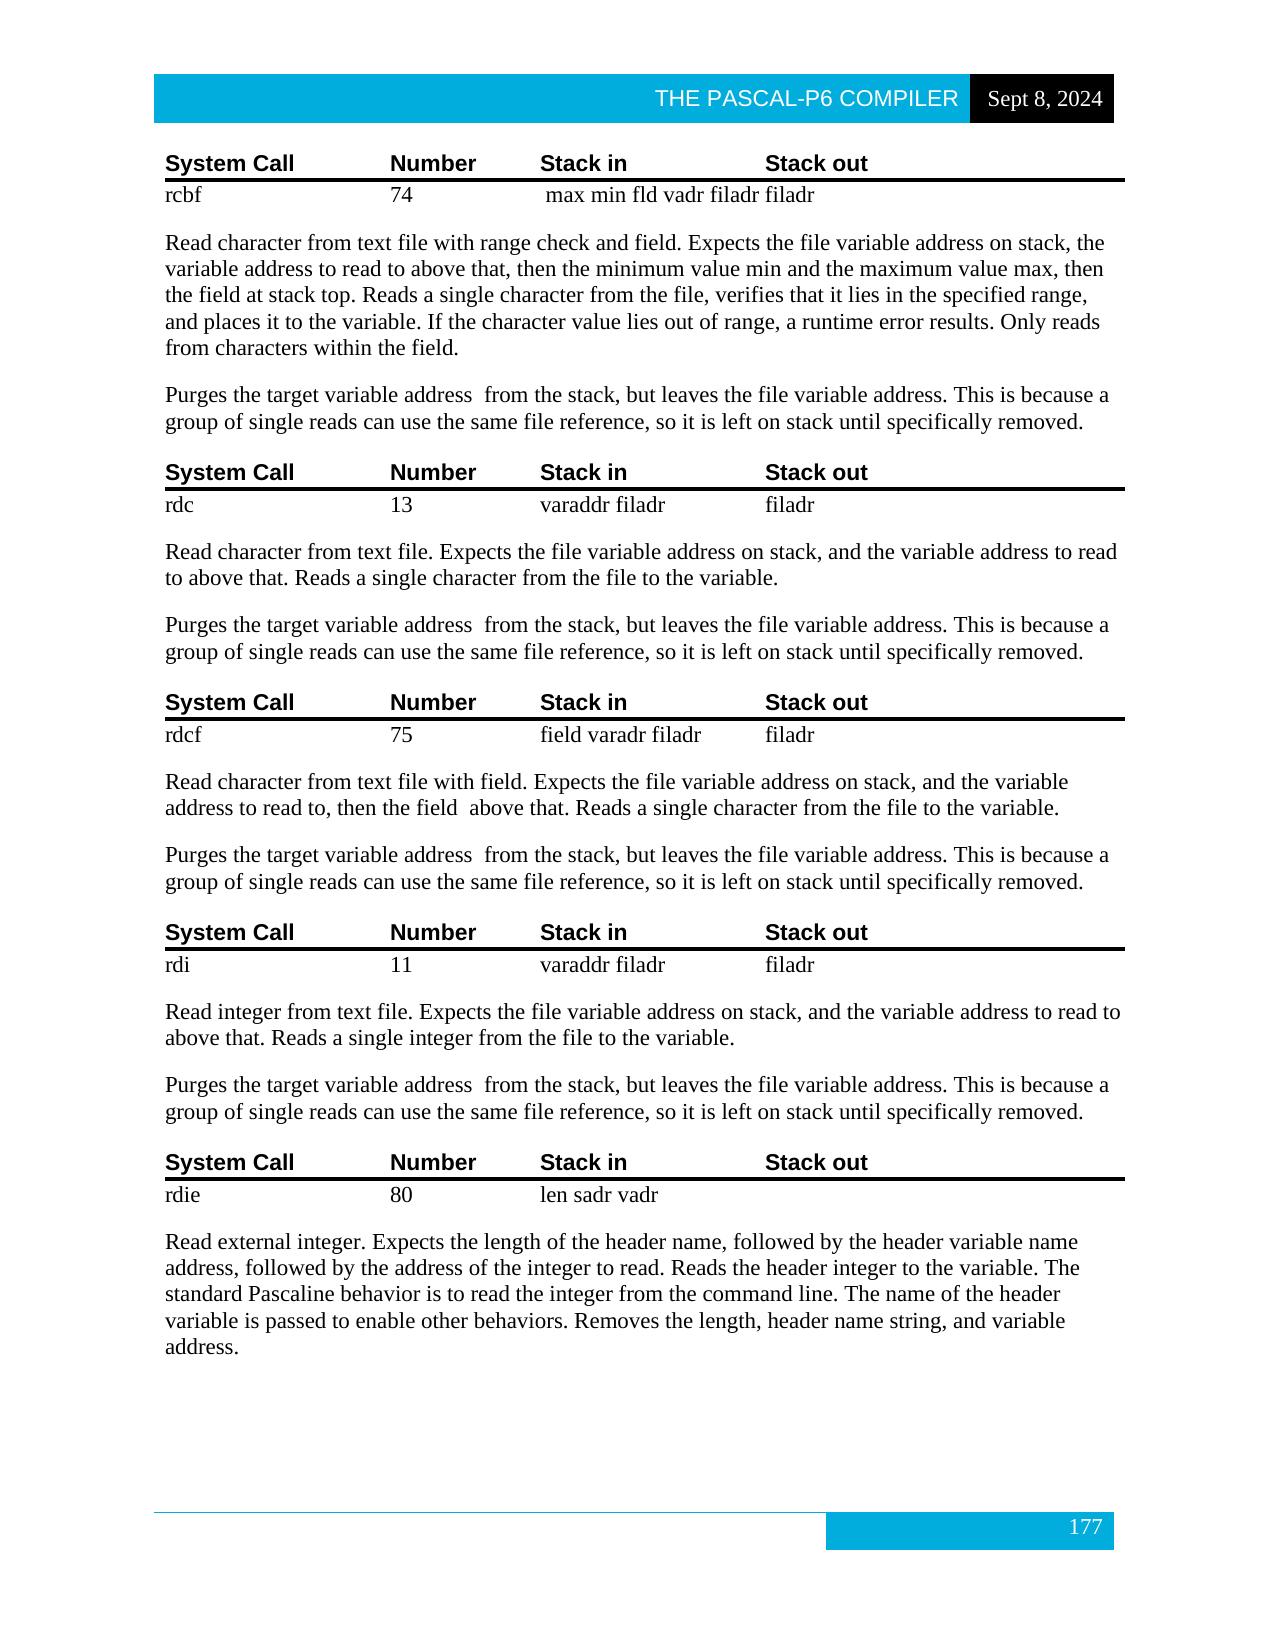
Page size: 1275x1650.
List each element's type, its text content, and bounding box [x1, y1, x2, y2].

text Read integer from text file. Expects the file variable address on stack, and the variable address to read to above that. Reads a single integer from the file to the variable. [165, 998, 1125, 1051]
text Purges the target variable address from the stack, but leaves the file variable address. This is because a group of single reads can use the same file reference, so it is left on stack until specifically removed. [165, 1071, 1125, 1124]
text rdi 11 varaddr filadr filadr [165, 951, 1125, 977]
text Read character from text file with field. Expects the file variable address on stack, and the variable address to read to, then the field above that. Reads a single character from the file to the variable. [165, 768, 1125, 821]
text rdcf 75 field varadr filadr filadr [165, 721, 1125, 747]
text Purges the target variable address from the stack, but leaves the file variable address. This is because a group of single reads can use the same file reference, so it is left on stack until specifically removed. [165, 841, 1125, 894]
text System Call Number Stack in Stack out [165, 1149, 1125, 1177]
text rdc 13 varaddr filadr filadr [165, 491, 1125, 517]
text Read external integer. Expects the length of the header name, followed by the header variable name address, followed by the address of the integer to read. Reads the header integer to the variable. The standard Pascaline behavior is to read the integer from the command line. The name of the header variable is passed to enable other behaviors. Removes the length, header name string, and variable address. [165, 1228, 1125, 1359]
text rcbf 74 max min fld vadr filadr filadr [165, 182, 1125, 208]
text Read character from text file with range check and field. Expects the file variable address on stack, the variable address to read to above that, then the minimum value min and the maximum value max, then the field at stack top. Reads a single character from the file, verifies that it lies in the specified range, and places it to the variable. If the character value lies out of range, a runtime error results. Only reads from characters within the field. [165, 229, 1125, 361]
text Read character from text file. Expects the file variable address on stack, and the variable address to read to above that. Reads a single character from the file to the variable. [165, 538, 1125, 591]
text System Call Number Stack in Stack out [165, 150, 1125, 178]
text System Call Number Stack in Stack out [165, 919, 1125, 947]
text rdie 80 len sadr vadr [165, 1181, 1125, 1207]
text System Call Number Stack in Stack out [165, 689, 1125, 717]
text Purges the target variable address from the stack, but leaves the file variable address. This is because a group of single reads can use the same file reference, so it is left on stack until specifically removed. [165, 381, 1125, 434]
text Purges the target variable address from the stack, but leaves the file variable address. This is because a group of single reads can use the same file reference, so it is left on stack until specifically removed. [165, 611, 1125, 664]
text System Call Number Stack in Stack out [165, 459, 1125, 487]
